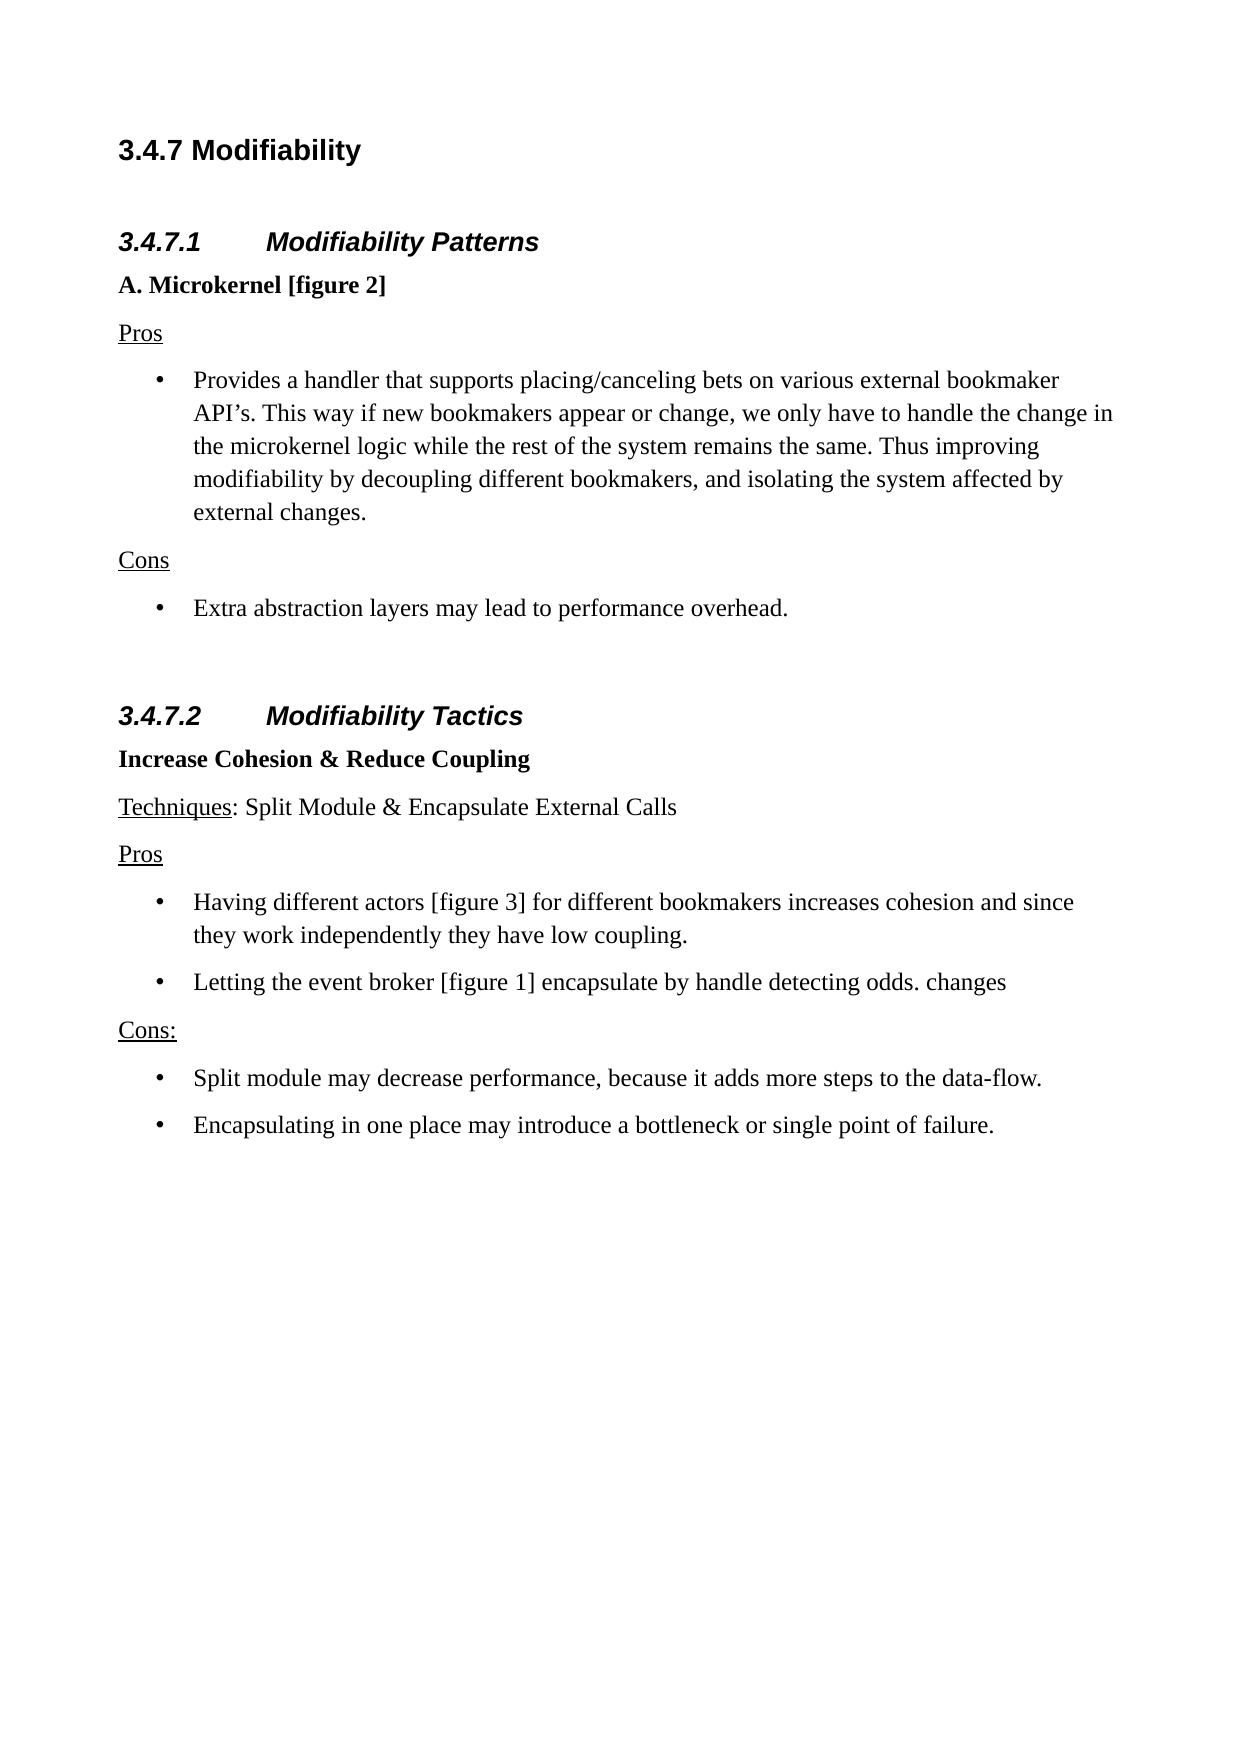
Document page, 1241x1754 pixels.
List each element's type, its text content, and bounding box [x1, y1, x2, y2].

text Pros [118, 839, 1122, 868]
text Pros [118, 318, 1122, 346]
text A. Microkernel [figure 2] [118, 270, 1122, 299]
subtitle Modifiability Tactics [118, 700, 1122, 732]
text Increase Cohesion & Reduce Coupling [118, 744, 1122, 773]
list Extra abstraction layers may lead to performance overhead. [156, 593, 1122, 621]
text Cons: [118, 1015, 1122, 1044]
list Encapsulating in one place may introduce a bottleneck or single point of failure. [156, 1110, 1122, 1139]
list Letting the event broker [figure 1] encapsulate by handle detecting odds. changes [156, 967, 1122, 996]
subtitle Modifiability [118, 133, 1122, 166]
subtitle Modifiability Patterns [118, 226, 1122, 258]
text Techniques: Split Module & Encapsulate External Calls [118, 792, 1122, 820]
list Split module may decrease performance, because it adds more steps to the data-flow. [156, 1063, 1122, 1091]
text Cons [118, 545, 1122, 574]
list Having different actors [figure 3] for different bookmakers increases cohesion and since they work independently they have low coupling. [156, 887, 1122, 949]
list Provides a handler that supports placing/canceling bets on various external bookmaker API’s. This way if new bookmakers appear or change, we only have to handle the change in the microkernel logic while the rest of the system remains the same. Thus improving modifiability by decoupling different bookmakers, and isolating the system affected by external changes. [156, 365, 1122, 526]
